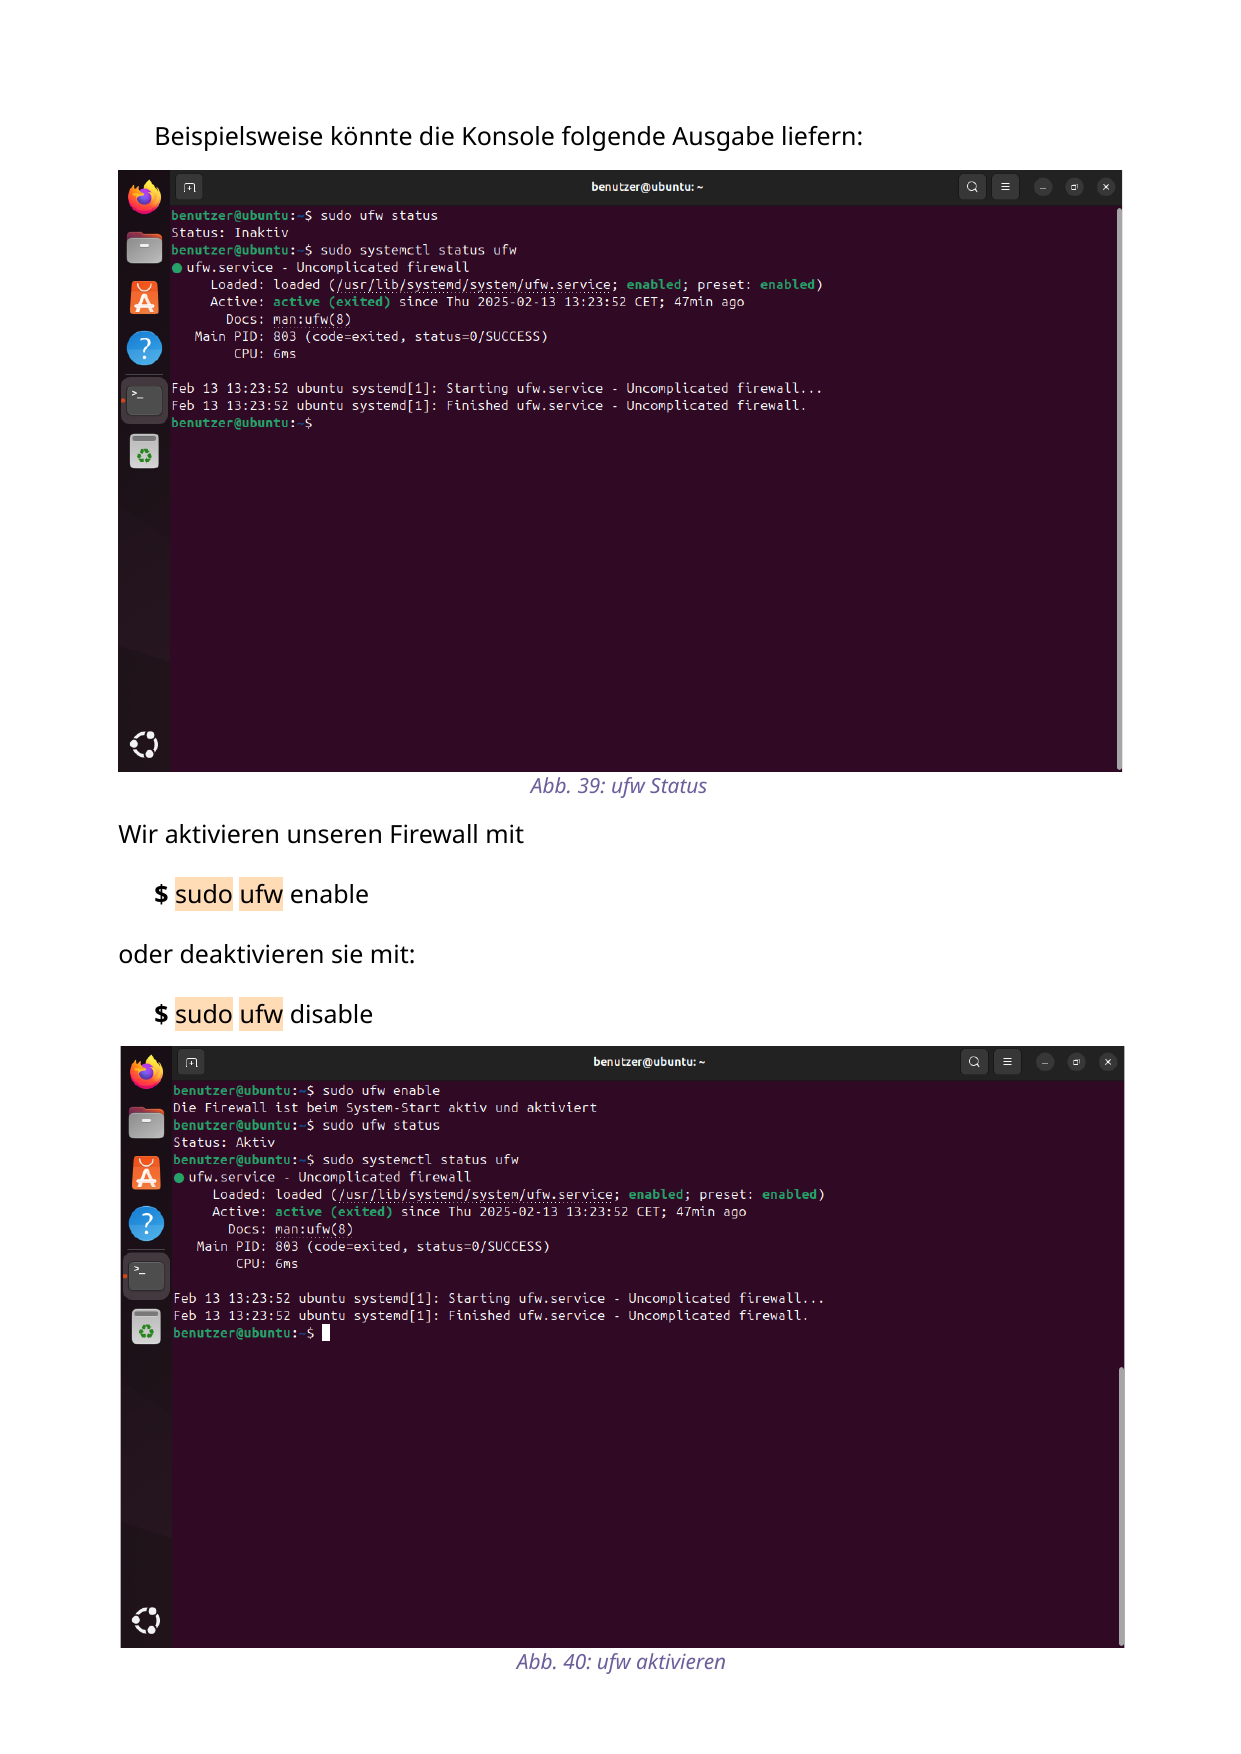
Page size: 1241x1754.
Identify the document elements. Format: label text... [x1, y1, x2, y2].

text [118, 158, 1122, 170]
text Abb. 40: ufw aktivieren [121, 1648, 1124, 1676]
picture [118, 170, 1123, 772]
text oder deaktivieren sie mit: [118, 937, 1122, 971]
picture [120, 1046, 1125, 1648]
text Abb. 39: ufw Status [118, 772, 1122, 800]
text $ sudo ufw disable [154, 997, 1122, 1031]
text Wir aktivieren unseren Firewall mit [118, 800, 1122, 851]
text [121, 1033, 1124, 1046]
text Beispielsweise könnte die Konsole folgende Ausgabe liefern: [154, 118, 1122, 152]
text $ sudo ufw enable [154, 877, 1122, 911]
